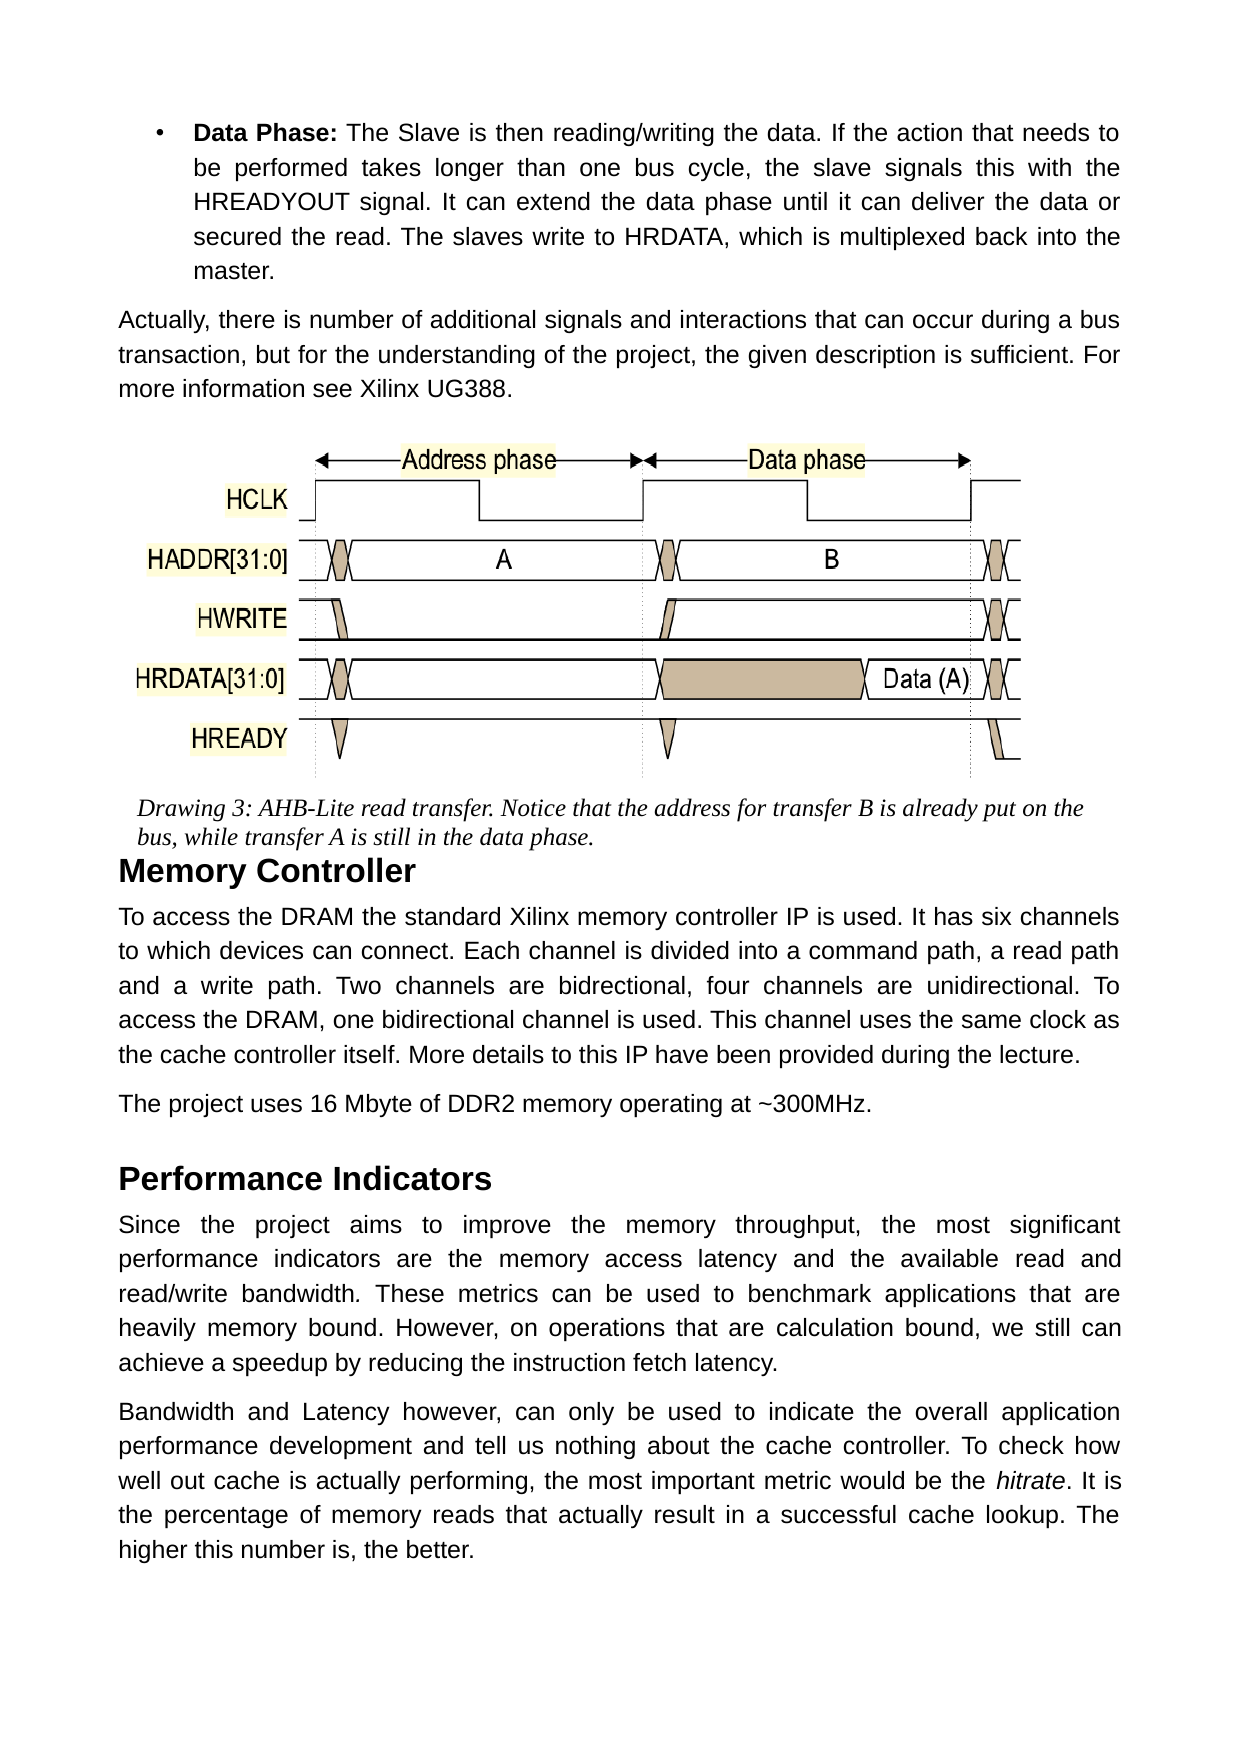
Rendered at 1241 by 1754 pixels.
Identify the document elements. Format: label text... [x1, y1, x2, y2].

text Drawing 3: AHB-Lite read transfer. Notice that the address for transfer B is already put on the bus, while transfer A is still in the data phase. [137, 794, 1103, 851]
subtitle [137, 423, 1103, 436]
text Since the project aims to improve the memory throughput, the most significant performance indicators are the memory access latency and the available read and read/write bandwidth. These metrics can be used to benchmark applications that are heavily memory bound. However, on operations that are calculation bound, we still can achieve a speedup by reducing the instruction fetch latency. [118, 1210, 1122, 1376]
picture [136, 435, 1033, 794]
text To access the DRAM the standard Xilinx memory controller IP is used. It has six channels to which devices can connect. Each channel is divided into a command path, a read path and a write path. Two channels are bidrectional, four channels are unidirectional. To access the DRAM, one bidirectional channel is used. This channel uses the same clock as the cache controller itself. More details to this IP have been provided during the lecture. [118, 902, 1122, 1068]
text Bandwidth and Latency however, can only be used to indicate the overall application performance development and tell us nothing about the cache controller. To check how well out cache is actually performing, the most important metric would be the hitrate. It is the percentage of memory reads that actually result in a successful cache lookup. The higher this number is, the better. [118, 1397, 1122, 1563]
subtitle Performance Indicators [118, 1159, 1122, 1197]
text The project uses 16 Mbyte of DDR2 memory operating at ~300MHz. [118, 1089, 1122, 1117]
subtitle Memory Controller [118, 794, 1122, 889]
list Data Phase: The Slave is then reading/writing the data. If the action that needs to be performed takes longer than one bus cycle, the slave signals this with the HREADYOUT signal. It can extend the data phase until it can deliver the data or secured the read. The slaves write to HRDATA, which is multiplexed back into the master. [156, 118, 1122, 285]
text Actually, there is number of additional signals and interactions that can occur during a bus transaction, but for the understanding of the project, the given description is sufficient. For more information see Xilinx UG388. [118, 305, 1122, 403]
